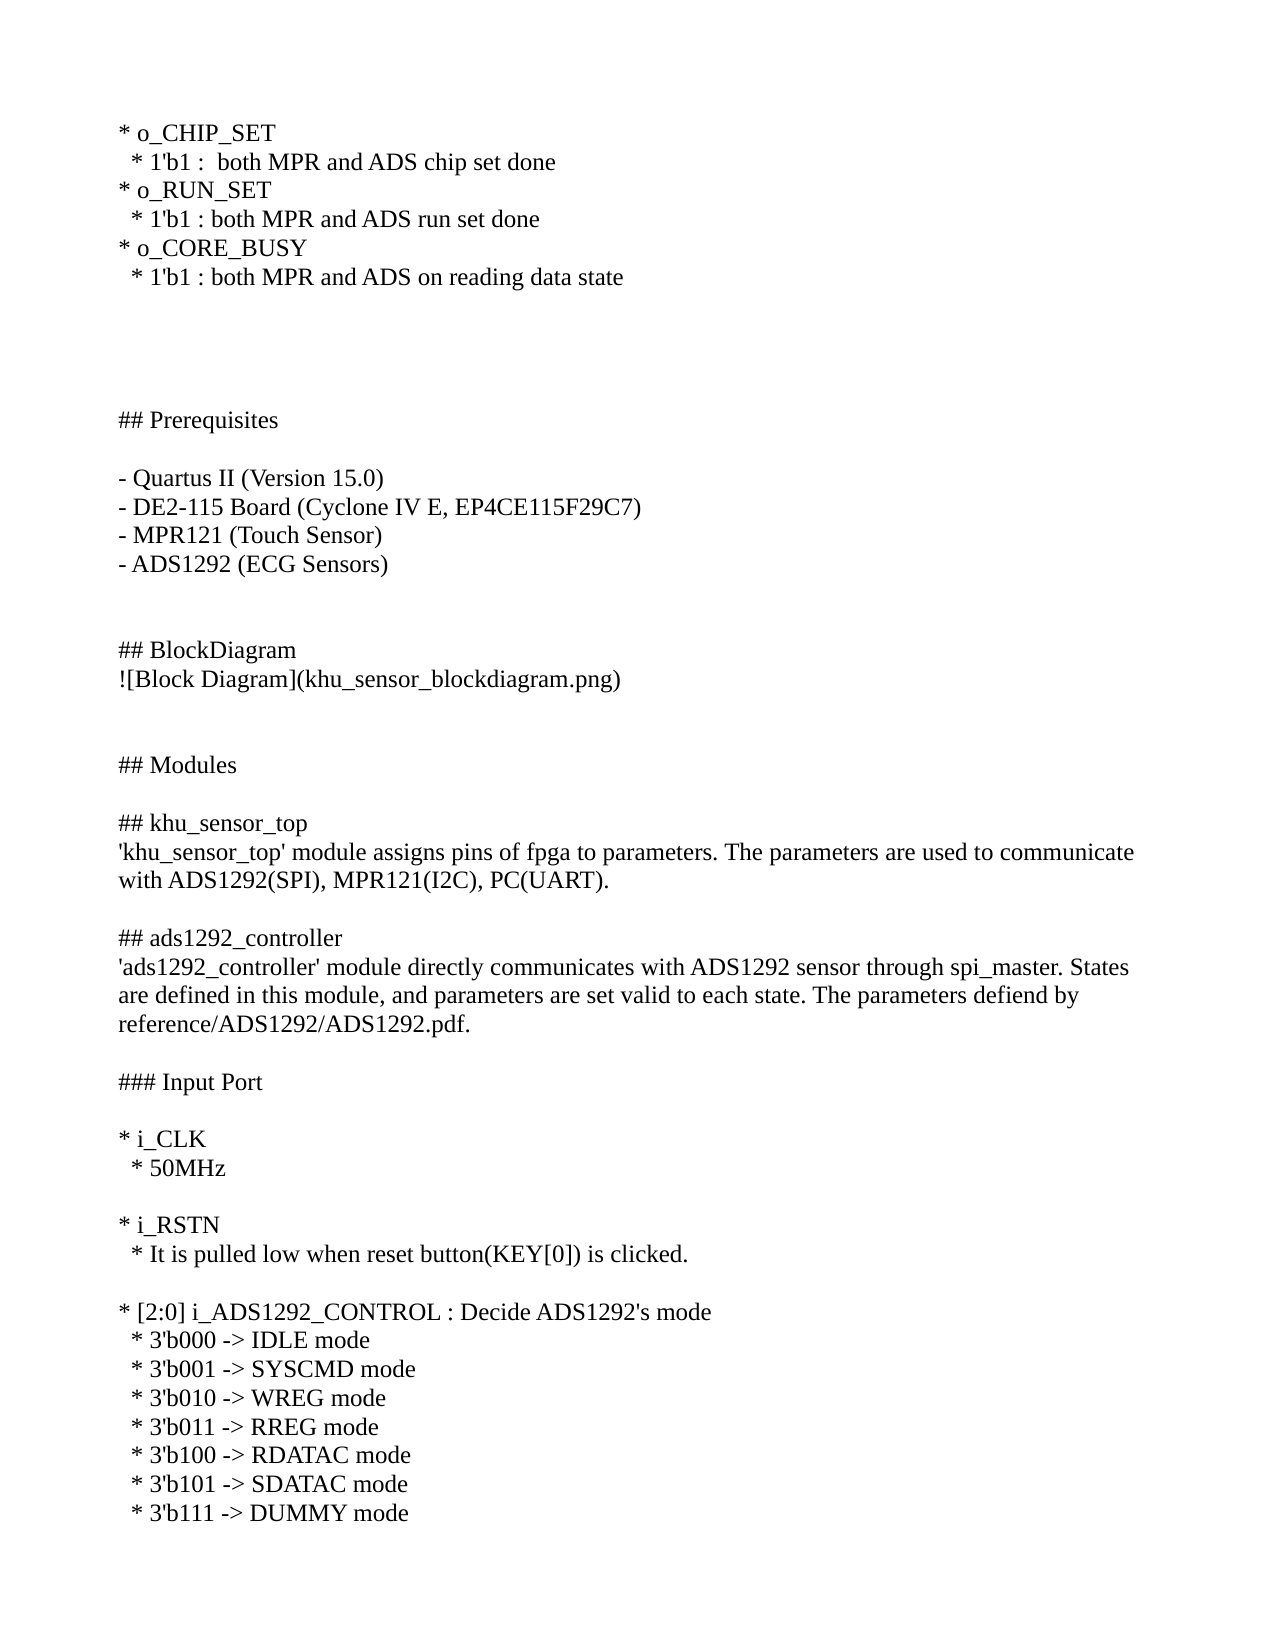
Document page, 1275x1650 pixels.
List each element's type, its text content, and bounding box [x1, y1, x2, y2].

text * 3'b100 -> RDATAC mode [118, 1441, 1157, 1469]
text * It is pulled low when reset button(KEY[0]) is clicked. [118, 1239, 1157, 1268]
text ## khu_sensor_top [118, 808, 1157, 837]
text * 3'b101 -> SDATAC mode [118, 1469, 1157, 1498]
text 'ads1292_controller' module directly communicates with ADS1292 sensor through spi_master. States are defined in this module, and parameters are set valid to each state. The parameters defiend by reference/ADS1292/ADS1292.pdf. [118, 952, 1157, 1038]
text ## ads1292_controller [118, 923, 1157, 952]
text - MPR121 (Touch Sensor) [118, 521, 1157, 549]
text * o_RUN_SET [118, 176, 1157, 204]
text * 3'b010 -> WREG mode [118, 1383, 1157, 1412]
text * o_CORE_BUSY [118, 233, 1157, 262]
text - ADS1292 (ECG Sensors) [118, 549, 1157, 578]
text - DE2-115 Board (Cyclone IV E, EP4CE115F29C7) [118, 492, 1157, 521]
text * 3'b111 -> DUMMY mode [118, 1498, 1157, 1527]
text * 1'b1 : both MPR and ADS on reading data state [118, 262, 1157, 291]
text ## BlockDiagram [118, 636, 1157, 664]
text * 3'b011 -> RREG mode [118, 1412, 1157, 1441]
text * i_CLK [118, 1124, 1157, 1153]
text 'khu_sensor_top' module assigns pins of fpga to parameters. The parameters are used to communicate with ADS1292(SPI), MPR121(I2C), PC(UART). [118, 837, 1157, 894]
text ## Modules [118, 751, 1157, 779]
text * 3'b001 -> SYSCMD mode [118, 1354, 1157, 1383]
text * 3'b000 -> IDLE mode [118, 1326, 1157, 1354]
text - Quartus II (Version 15.0) [118, 463, 1157, 492]
text * o_CHIP_SET [118, 118, 1157, 147]
text * 1'b1 : both MPR and ADS chip set done [118, 147, 1157, 176]
text * [2:0] i_ADS1292_CONTROL : Decide ADS1292's mode [118, 1297, 1157, 1326]
text ## Prerequisites [118, 406, 1157, 434]
text * 1'b1 : both MPR and ADS run set done [118, 204, 1157, 233]
text * 50MHz [118, 1153, 1157, 1182]
text * i_RSTN [118, 1211, 1157, 1239]
text ![Block Diagram](khu_sensor_blockdiagram.png) [118, 664, 1157, 693]
text ### Input Port [118, 1067, 1157, 1096]
